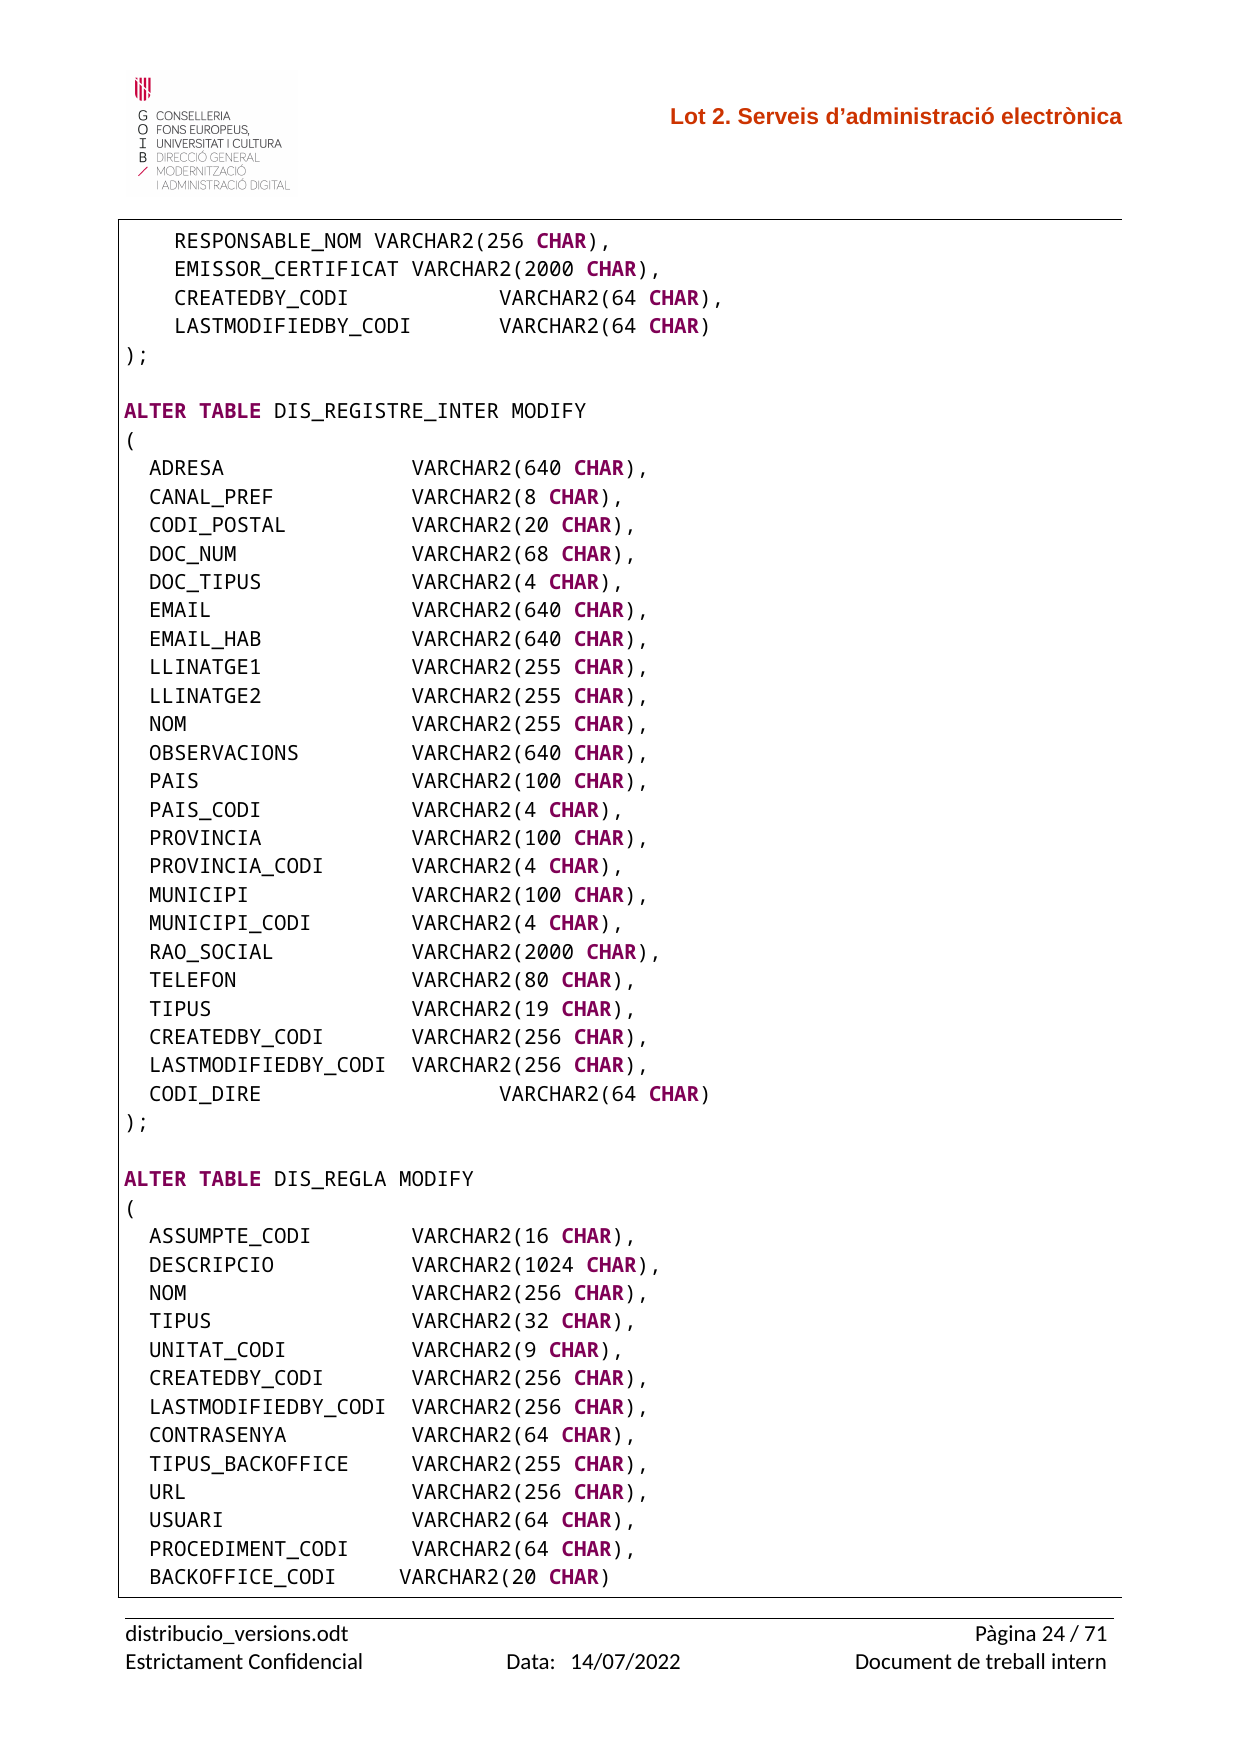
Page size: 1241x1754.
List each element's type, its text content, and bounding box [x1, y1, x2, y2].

table_header RESPONSABLE_NOM VARCHAR2(256 CHAR), EMISSOR_CERTIFICAT VARCHAR2(2000 CHAR), CREATEDBY_CODI VARCHAR2(64 CHAR), LASTMODIFIEDBY_CODI VARCHAR2(64 CHAR) ); ALTER TABLE DIS_REGISTRE_INTER MODIFY ( ADRESA VARCHAR2(640 CHAR), CANAL_PREF VARCHAR2(8 CHAR), CODI_POSTAL VARCHAR2(20 CHAR), DOC_NUM VARCHAR2(68 CHAR), DOC_TIPUS VARCHAR2(4 CHAR), EMAIL VARCHAR2(640 CHAR), EMAIL_HAB VARCHAR2(640 CHAR), LLINATGE1 VARCHAR2(255 CHAR), LLINATGE2 VARCHAR2(255 CHAR), NOM VARCHAR2(255 CHAR), OBSERVACIONS VARCHAR2(640 CHAR), PAIS VARCHAR2(100 CHAR), PAIS_CODI VARCHAR2(4 CHAR), PROVINCIA VARCHAR2(100 CHAR), PROVINCIA_CODI VARCHAR2(4 CHAR), MUNICIPI VARCHAR2(100 CHAR), MUNICIPI_CODI VARCHAR2(4 CHAR), RAO_SOCIAL VARCHAR2(2000 CHAR), TELEFON VARCHAR2(80 CHAR), TIPUS VARCHAR2(19 CHAR), CREATEDBY_CODI VARCHAR2(256 CHAR), LASTMODIFIEDBY_CODI VARCHAR2(256 CHAR), CODI_DIRE VARCHAR2(64 CHAR) ); ALTER TABLE DIS_REGLA MODIFY ( ASSUMPTE_CODI VARCHAR2(16 CHAR), DESCRIPCIO VARCHAR2(1024 CHAR), NOM VARCHAR2(256 CHAR), TIPUS VARCHAR2(32 CHAR), UNITAT_CODI VARCHAR2(9 CHAR), CREATEDBY_CODI VARCHAR2(256 CHAR), LASTMODIFIEDBY_CODI VARCHAR2(256 CHAR), CONTRASENYA VARCHAR2(64 CHAR), TIPUS_BACKOFFICE VARCHAR2(255 CHAR), URL VARCHAR2(256 CHAR), USUARI VARCHAR2(64 CHAR), PROCEDIMENT_CODI VARCHAR2(64 CHAR), BACKOFFICE_CODI VARCHAR2(20 CHAR) [119, 220, 1122, 1597]
picture [126, 70, 299, 197]
